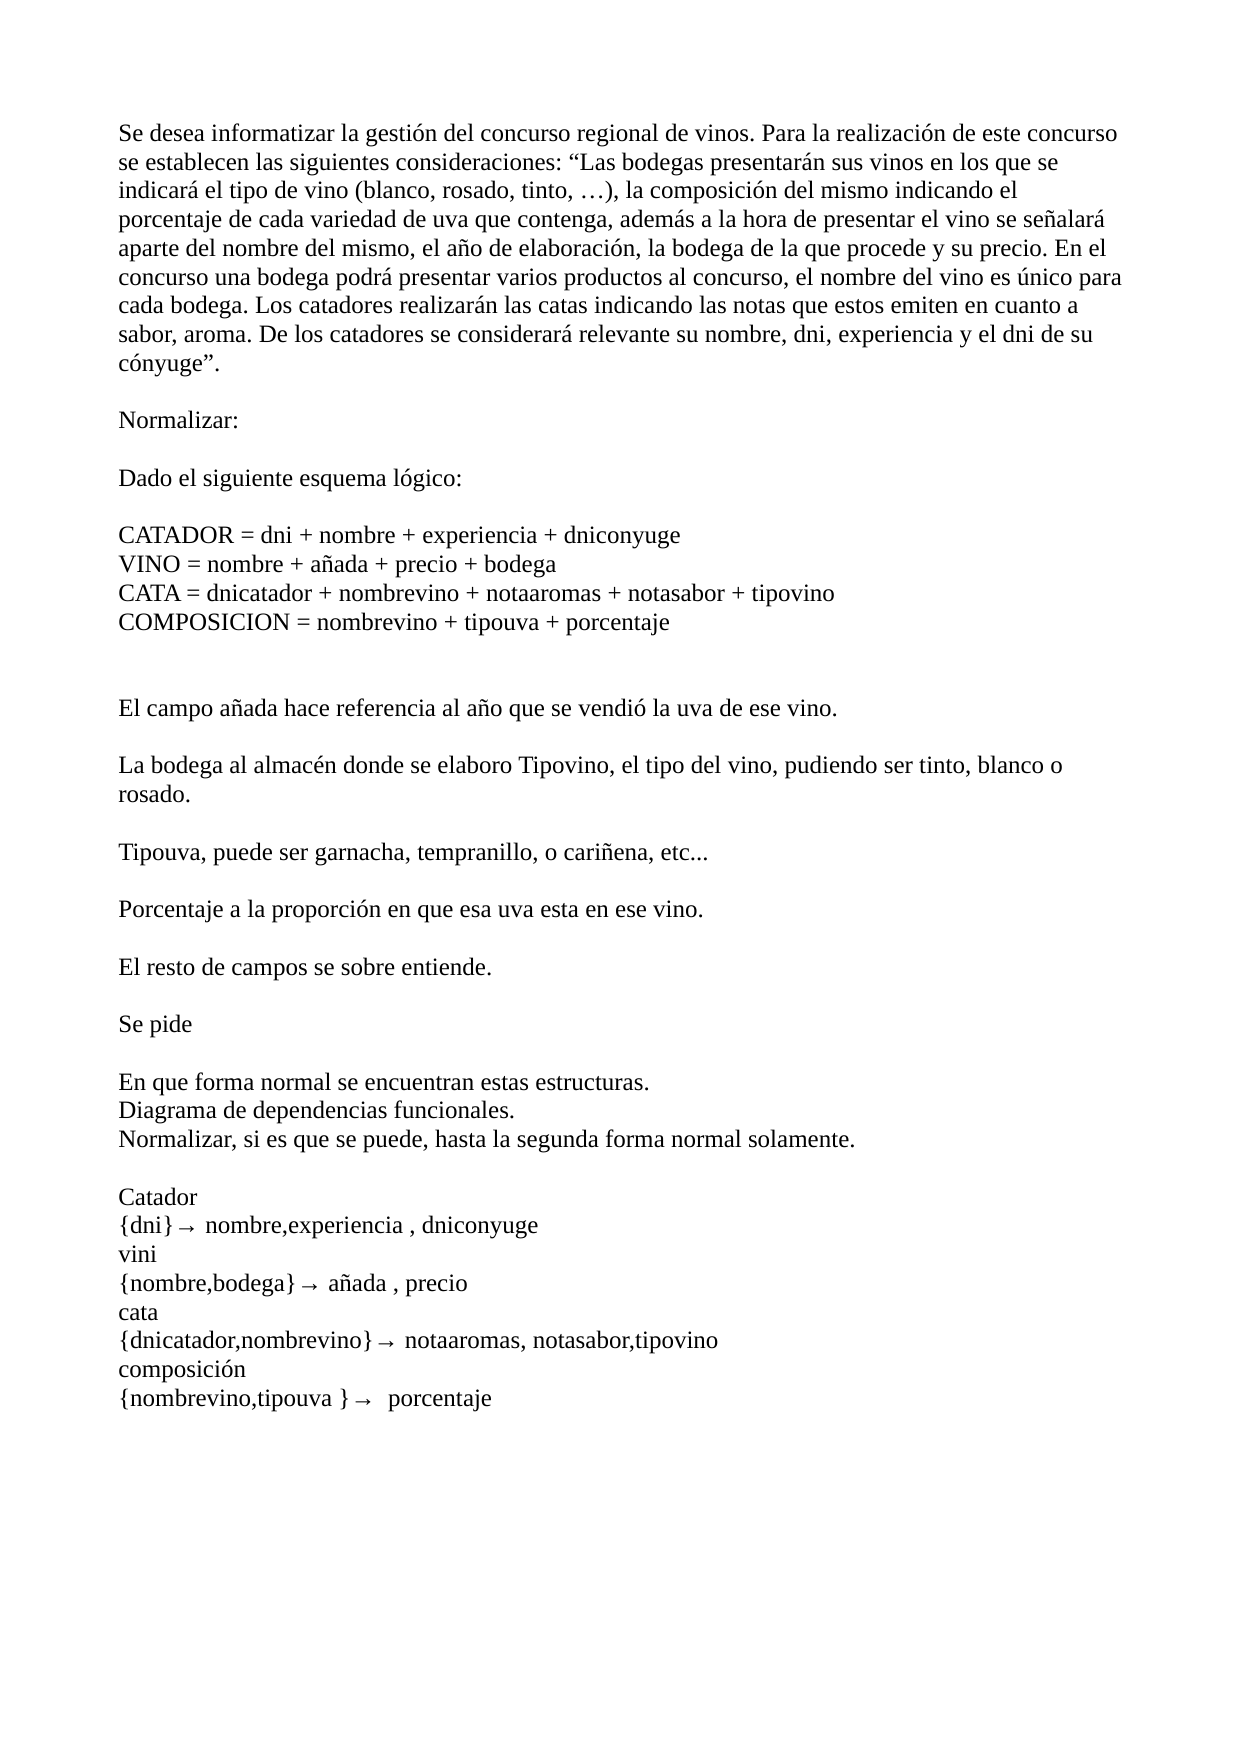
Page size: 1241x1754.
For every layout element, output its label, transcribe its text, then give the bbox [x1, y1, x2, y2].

text COMPOSICION = nombrevino + tipouva + porcentaje [118, 607, 1122, 636]
text VINO = nombre + añada + precio + bodega [118, 549, 1122, 578]
text cata [118, 1297, 1122, 1326]
text Se desea informatizar la gestión del concurso regional de vinos. Para la realización de este concurso se establecen las siguientes consideraciones: “Las bodegas presentarán sus vinos en los que se indicará el tipo de vino (blanco, rosado, tinto, …), la composición del mismo indicando el porcentaje de cada variedad de uva que contenga, además a la hora de presentar el vino se señalará aparte del nombre del mismo, el año de elaboración, la bodega de la que procede y su precio. En el concurso una bodega podrá presentar varios productos al concurso, el nombre del vino es único para cada bodega. Los catadores realizarán las catas indicando las notas que estos emiten en cuanto a sabor, aroma. De los catadores se considerará relevante su nombre, dni, experiencia y el dni de su cónyuge”. [118, 118, 1122, 377]
text Normalizar: [118, 406, 1122, 434]
text {nombre,bodega}→ añada , precio [118, 1268, 1122, 1297]
text Catador [118, 1182, 1122, 1211]
text {dni}→ nombre,experiencia , dniconyuge [118, 1211, 1122, 1239]
text Dado el siguiente esquema lógico: [118, 463, 1122, 492]
text Se pide [118, 1009, 1122, 1038]
text La bodega al almacén donde se elaboro Tipovino, el tipo del vino, pudiendo ser tinto, blanco o rosado. [118, 751, 1122, 808]
text El resto de campos se sobre entiende. [118, 952, 1122, 981]
text Normalizar, si es que se puede, hasta la segunda forma normal solamente. [118, 1124, 1122, 1153]
text CATA = dnicatador + nombrevino + notaaromas + notasabor + tipovino [118, 578, 1122, 607]
text Diagrama de dependencias funcionales. [118, 1096, 1122, 1124]
text En que forma normal se encuentran estas estructuras. [118, 1067, 1122, 1096]
text El campo añada hace referencia al año que se vendió la uva de ese vino. [118, 693, 1122, 722]
text Tipouva, puede ser garnacha, tempranillo, o cariñena, etc... [118, 837, 1122, 866]
text CATADOR = dni + nombre + experiencia + dniconyuge [118, 521, 1122, 549]
text {nombrevino,tipouva }→ porcentaje [118, 1383, 1122, 1412]
text {dnicatador,nombrevino}→ notaaromas, notasabor,tipovino [118, 1326, 1122, 1354]
text composición [118, 1354, 1122, 1383]
text Porcentaje a la proporción en que esa uva esta en ese vino. [118, 894, 1122, 923]
text vini [118, 1239, 1122, 1268]
